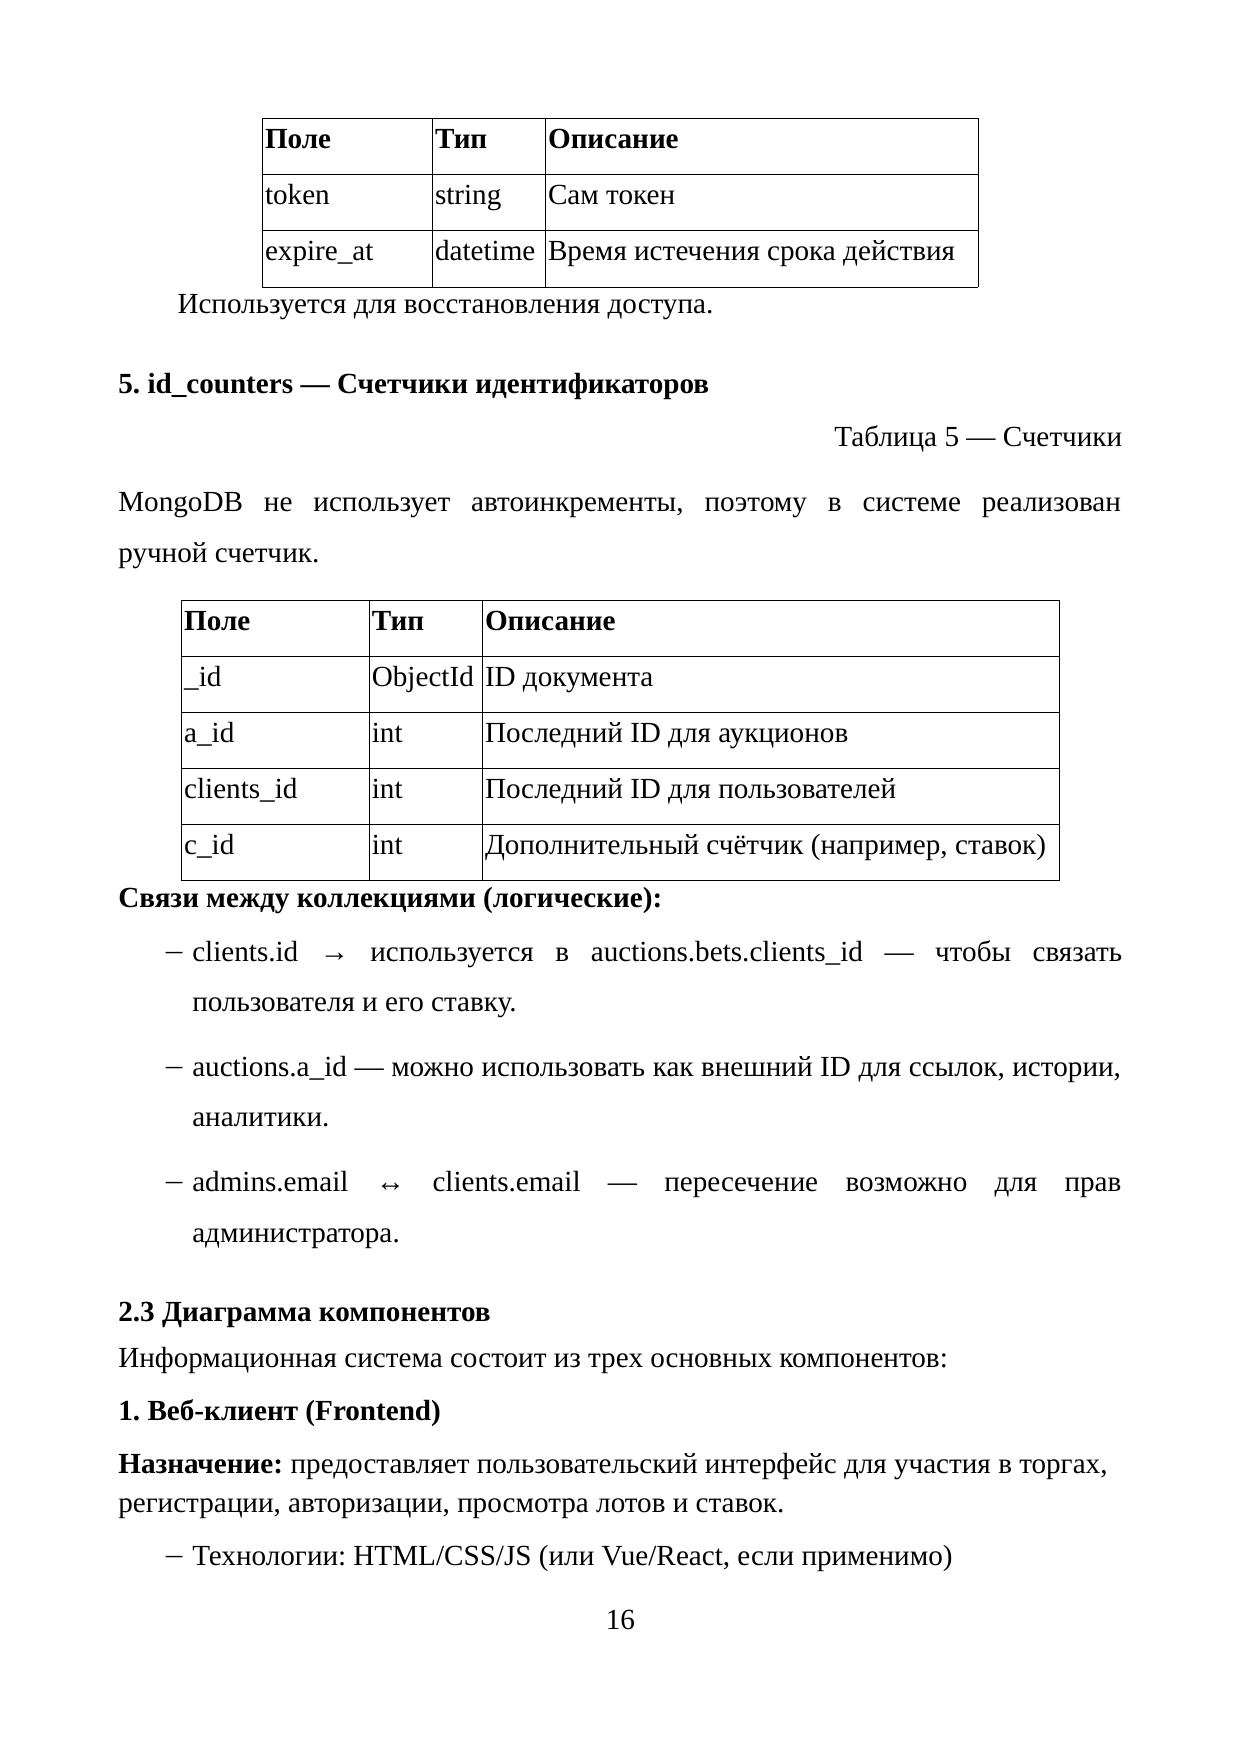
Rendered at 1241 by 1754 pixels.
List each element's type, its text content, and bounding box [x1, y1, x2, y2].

text Назначение: предоставляет пользовательский интерфейс для участия в торгах, регистрации, авторизации, просмотра лотов и ставок. [118, 1446, 1122, 1518]
table_cell Последний ID для аукционов [483, 713, 1059, 768]
table_header Описание [546, 119, 978, 174]
list admins.email ↔ clients.email — пересечение возможно для прав администратора. [162, 1164, 1122, 1248]
text Используется для восстановления доступа. [177, 287, 1063, 320]
list Технологии: HTML/CSS/JS (или Vue/React, если применимо) [162, 1538, 1122, 1572]
table_cell int [370, 825, 482, 880]
table_header Тип [433, 119, 545, 174]
table_cell int [370, 713, 482, 768]
table_cell token [263, 175, 432, 230]
table_cell int [370, 769, 482, 824]
table_cell a_id [182, 713, 369, 768]
table_cell _id [182, 657, 369, 712]
table_cell ID документа [483, 657, 1059, 712]
table_cell с_id [182, 825, 369, 880]
text Таблица 5 — Счетчики [118, 419, 1122, 453]
table_cell Дополнительный счётчик (например, ставок) [483, 825, 1059, 880]
list auctions.a_id — можно использовать как внешний ID для ссылок, истории, аналитики. [162, 1049, 1122, 1133]
table_cell Последний ID для пользователей [483, 769, 1059, 824]
table_cell ObjectId [370, 657, 482, 712]
table_header Поле [182, 601, 369, 656]
text 1. Веб-клиент (Frontend) [118, 1393, 1122, 1427]
text Информационная система состоит из трех основных компонентов: [118, 1340, 1122, 1374]
subtitle 2.3 Диаграмма компонентов [118, 1294, 1122, 1328]
table_cell clients_id [182, 769, 369, 824]
text 5. id_counters — Счетчики идентификаторов [118, 366, 1122, 400]
text MongoDB не использует автоинкременты, поэтому в системе реализован ручной счетчик. [118, 484, 1122, 568]
table_header Поле [263, 119, 432, 174]
table_cell expire_at [263, 231, 432, 287]
table_cell Сам токен [546, 175, 978, 230]
table_header Тип [370, 601, 482, 656]
table_cell datetime [433, 231, 545, 287]
table_cell string [433, 175, 545, 230]
list clients.id → используется в auctions.bets.clients_id — чтобы связать пользователя и его ставку. [162, 934, 1122, 1018]
text Связи между коллекциями (логические): [118, 881, 1122, 914]
table_cell Время истечения срока действия [546, 231, 978, 287]
table_header Описание [483, 601, 1059, 656]
